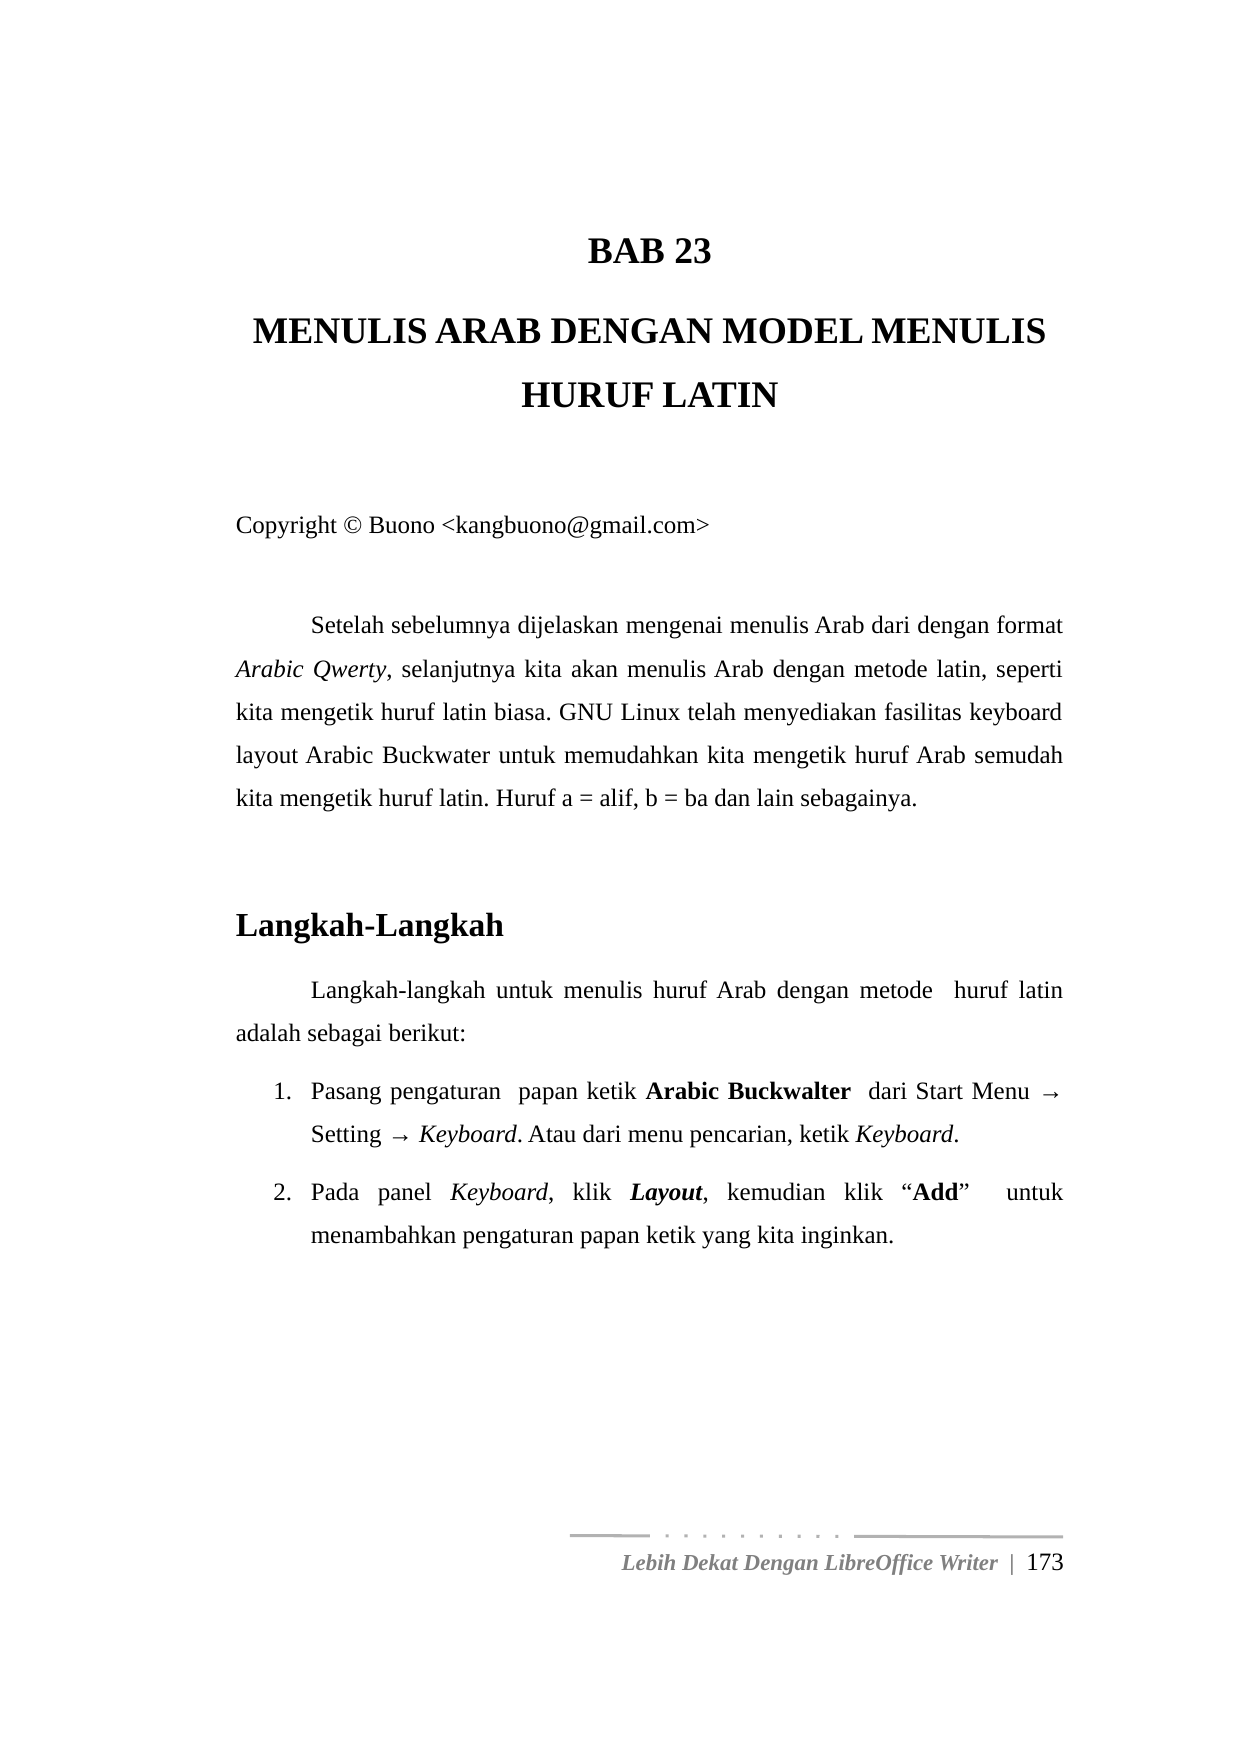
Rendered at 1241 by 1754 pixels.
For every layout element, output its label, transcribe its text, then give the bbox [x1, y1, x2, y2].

text Setelah sebelumnya dijelaskan mengenai menulis Arab dari dengan format Arabic Qwerty, selanjutnya kita akan menulis Arab dengan metode latin, seperti kita mengetik huruf latin biasa. GNU Linux telah menyediakan fasilitas keyboard layout Arabic Buckwater untuk memudahkan kita mengetik huruf Arab semudah kita mengetik huruf latin. Huruf a = alif, b = ba dan lain sebagainya. [236, 611, 1063, 812]
list Pada panel Keyboard, klik Layout, kemudian klik “Add” untuk menambahkan pengaturan papan ketik yang kita inginkan. [273, 1177, 1063, 1249]
text BAB 23 [236, 229, 1063, 272]
subtitle BAB 23 MENULIS ARAB DENGAN MODEL MENULIS HURUF LATIN [236, 202, 1063, 212]
text Copyright © Buono <kangbuono@gmail.com> [236, 510, 1063, 538]
subtitle Langkah-Langkah [236, 905, 1063, 943]
list Pasang pengaturan papan ketik Arabic Buckwalter dari Start Menu → Setting → Keyboard. Atau dari menu pencarian, ketik Keyboard. [273, 1076, 1063, 1148]
text MENULIS ARAB DENGAN MODEL MENULIS HURUF LATIN [236, 308, 1063, 416]
text Langkah-langkah untuk menulis huruf Arab dengan metode huruf latin adalah sebagai berikut: [236, 975, 1063, 1047]
